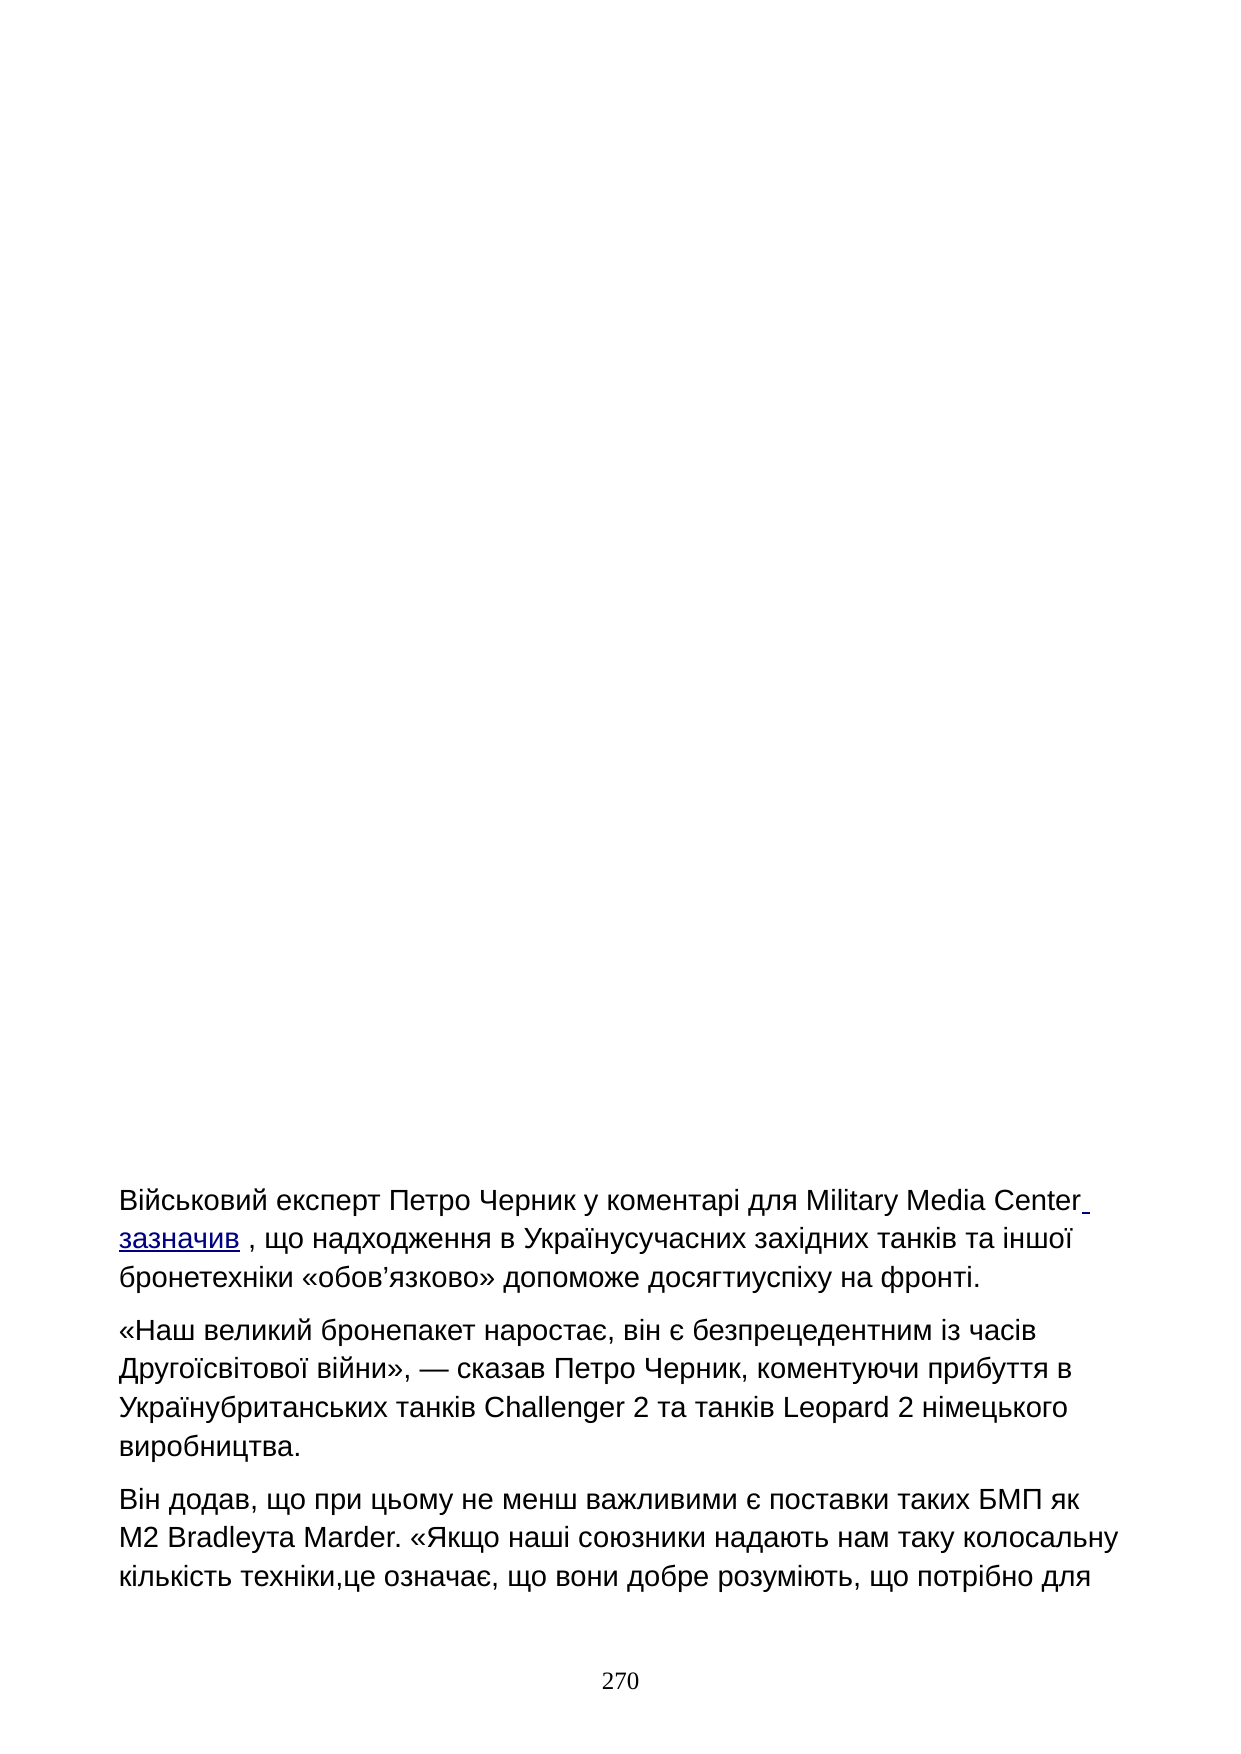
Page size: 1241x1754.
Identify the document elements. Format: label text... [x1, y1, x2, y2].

text «Наш великий бронепакет наростає, він є безпрецедентним із часів Другоїсвітової війни», — сказав Петро Черник, коментуючи прибуття в Українубританських танків Challenger 2 та танків Leopard 2 німецького виробництва. [118, 1313, 1122, 1462]
text Він додав, що при цьому не менш важливими є поставки таких БМП як M2 Bradleyта Marder. «Якщо наші союзники надають нам таку колосальну кількість техніки,це означає, що вони добре розуміють, що потрібно для [118, 1482, 1122, 1592]
text Військовий експерт Петро Черник у коментарі для Military Media Center зазначив , що надходження в Українусучасних західних танків та іншої бронетехніки «обов’язково» допоможе досягтиуспіху на фронті. [118, 1183, 1122, 1293]
